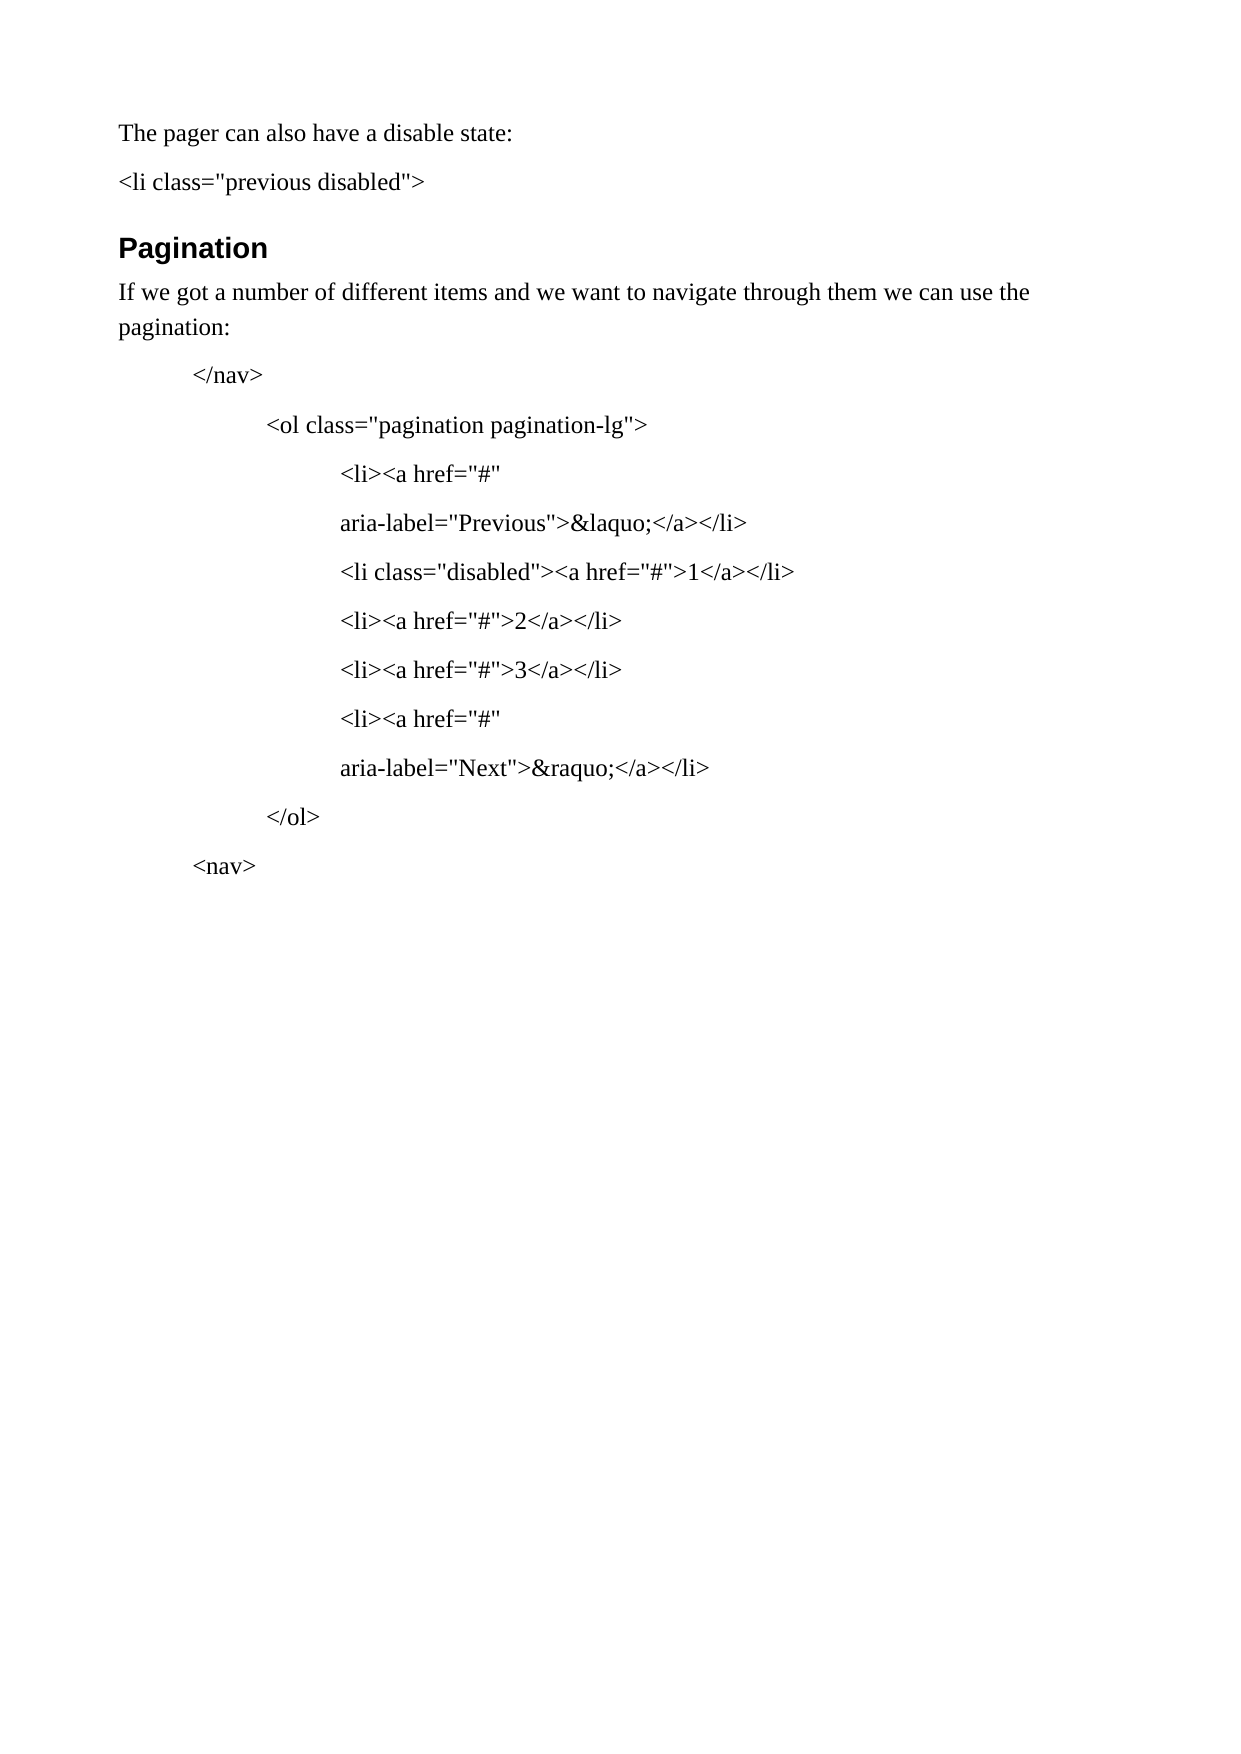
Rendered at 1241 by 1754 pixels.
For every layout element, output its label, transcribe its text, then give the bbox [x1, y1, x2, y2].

text <li><a href="#" [118, 459, 1122, 487]
text aria-label="Previous">&laquo;</a></li> [118, 508, 1122, 537]
text <li class="disabled"><a href="#">1</a></li> [118, 557, 1122, 586]
text </ol> [118, 802, 1122, 831]
text <li><a href="#">3</a></li> [118, 655, 1122, 684]
text <ol class="pagination pagination-lg"> [118, 410, 1122, 438]
text The pager can also have a disable state: [118, 118, 1122, 147]
text </nav> [118, 361, 1122, 389]
text <li><a href="#" [118, 704, 1122, 733]
subtitle Pagination [118, 231, 1122, 264]
text <nav> [118, 851, 1122, 880]
text <li><a href="#">2</a></li> [118, 606, 1122, 635]
text If we got a number of different items and we want to navigate through them we can use the pagination: [118, 277, 1122, 340]
text <li class="previous disabled"> [118, 167, 1122, 196]
text aria-label="Next">&raquo;</a></li> [118, 753, 1122, 782]
